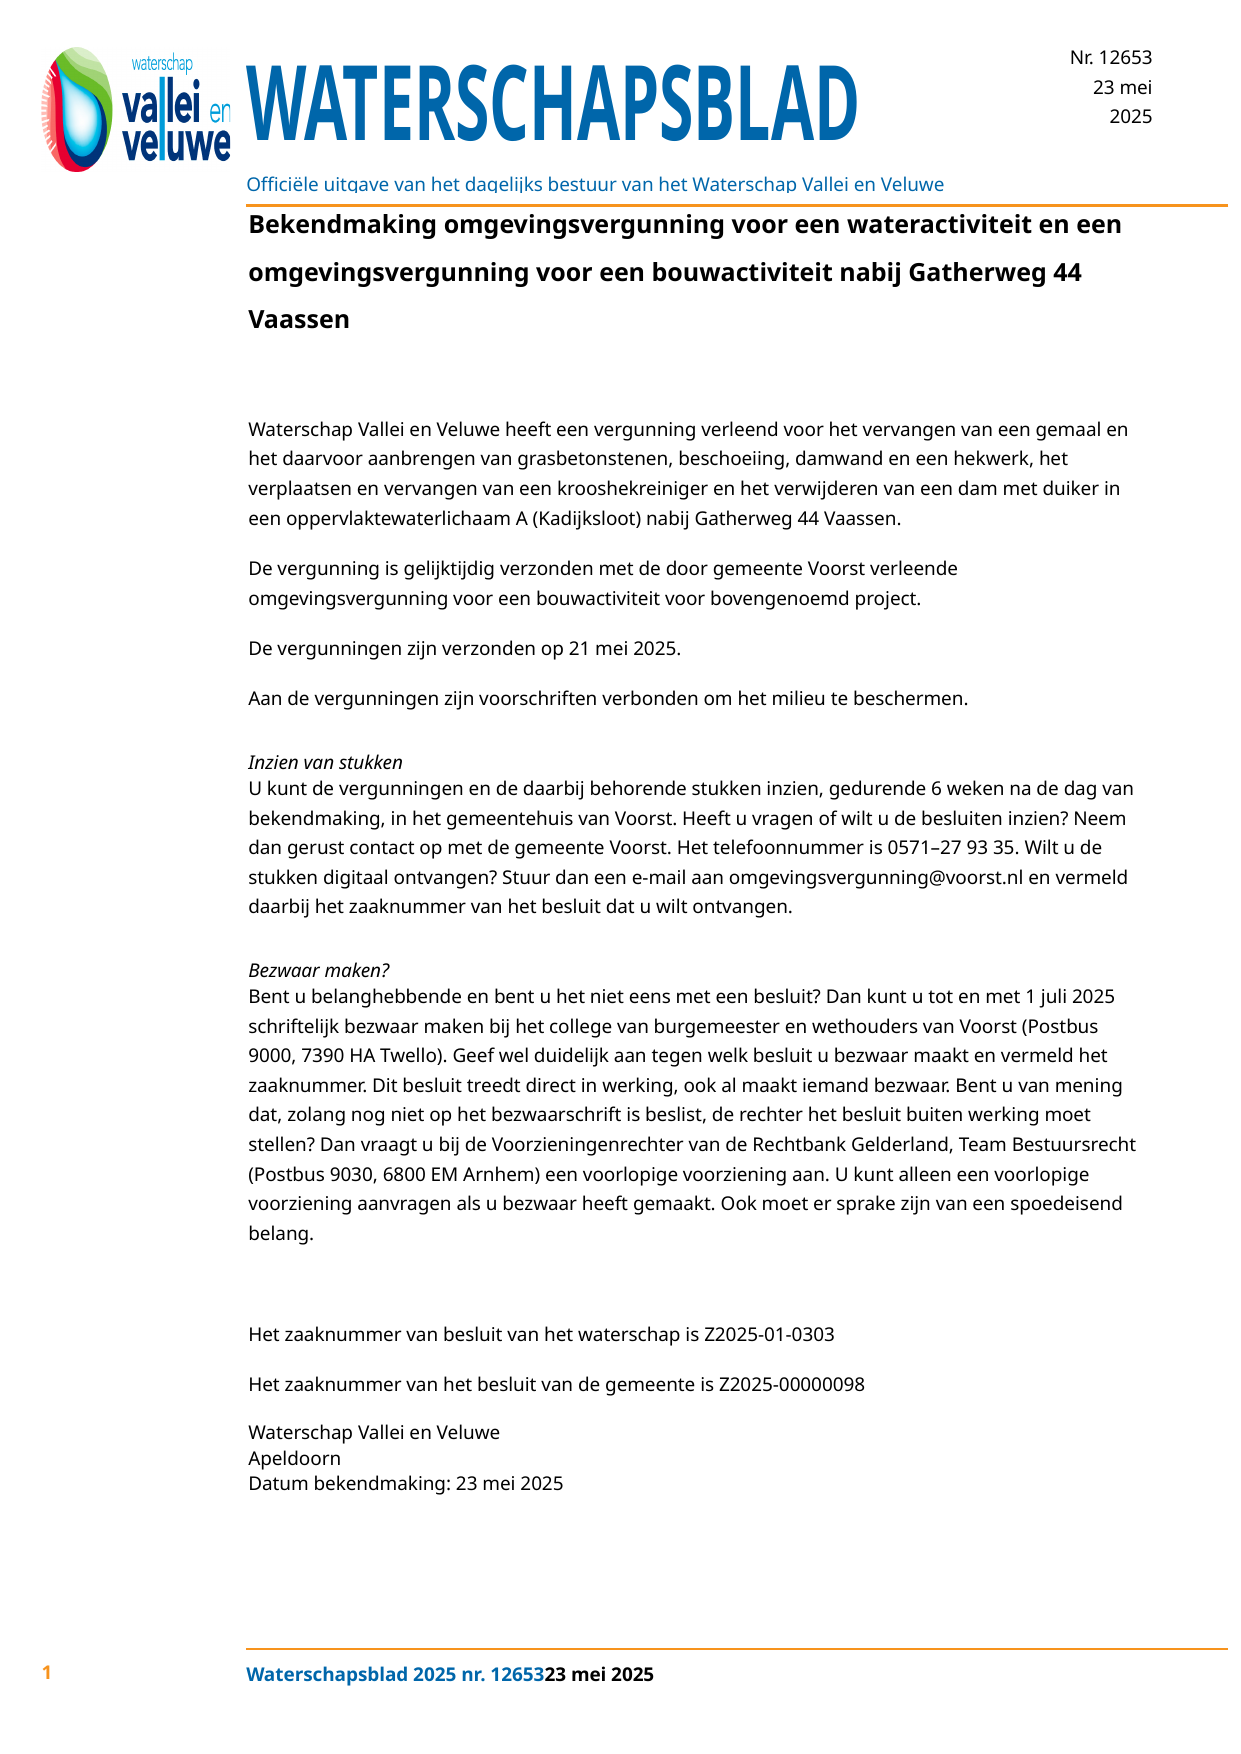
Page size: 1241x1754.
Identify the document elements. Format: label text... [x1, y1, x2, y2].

text Bent u belanghebbende en bent u het niet eens met een besluit? Dan kunt u tot en met 1 juli 2025 schriftelijk bezwaar maken bij het college van burgemeester en wethouders van Voorst (Postbus 9000, 7390 HA Twello). Geef wel duidelijk aan tegen welk besluit u bezwaar maakt en vermeld het zaaknummer. Dit besluit treedt direct in werking, ook al maakt iemand bezwaar. Bent u van mening dat, zolang nog niet op het bezwaarschrift is beslist, de rechter het besluit buiten werking moet stellen? Dan vraagt u bij de Voorzieningenrechter van de Rechtbank Gelderland, Team Bestuursrecht (Postbus 9030, 6800 EM Arnhem) een voorlopige voorziening aan. U kunt alleen een voorlopige voorziening aanvragen als u bezwaar heeft gemaakt. Ook moet er sprake zijn van een spoedeisend belang. [248, 983, 1152, 1246]
text Datum bekendmaking: 23 mei 2025 [248, 1470, 1152, 1496]
text De vergunningen zijn verzonden op 21 mei 2025. [248, 635, 1152, 661]
text Waterschap Vallei en Veluwe [248, 1419, 1152, 1445]
text U kunt de vergunningen en de daarbij behorende stukken inzien, gedurende 6 weken na de dag van bekendmaking, in het gemeentehuis van Voorst. Heeft u vragen of wilt u de besluiten inzien? Neem dan gerust contact op met de gemeente Voorst. Het telefoonnummer is 0571–27 93 35. Wilt u de stukken digitaal ontvangen? Stuur dan een e-mail aan omgevingsvergunning@voorst.nl en vermeld daarbij het zaaknummer van het besluit dat u wilt ontvangen. [248, 775, 1152, 919]
text Inzien van stukken [248, 749, 1152, 775]
text De vergunning is gelijktijdig verzonden met de door gemeente Voorst verleende omgevingsvergunning voor een bouwactiviteit voor bovengenoemd project. [248, 555, 1152, 610]
picture [41, 47, 231, 172]
text Aan de vergunningen zijn voorschriften verbonden om het milieu te beschermen. [248, 686, 1152, 711]
text Het zaaknummer van besluit van het waterschap is Z2025-01-0303 [248, 1321, 1152, 1346]
text Bezwaar maken? [248, 957, 1152, 983]
text Het zaaknummer van het besluit van de gemeente is Z2025-00000098 [248, 1371, 1152, 1397]
text Bekendmaking omgevingsvergunning voor een wateractiviteit en een omgevingsvergunning voor een bouwactiviteit nabij Gatherweg 44 Vaassen [248, 207, 1152, 336]
text Apeldoorn [248, 1445, 1152, 1470]
text Waterschap Vallei en Veluwe heeft een vergunning verleend voor het vervangen van een gemaal en het daarvoor aanbrengen van grasbetonstenen, beschoeiing, damwand en een hekwerk, het verplaatsen en vervangen van een krooshekreiniger en het verwijderen van een dam met duiker in een oppervlaktewaterlichaam A (Kadijksloot) nabij Gatherweg 44 Vaassen. [248, 416, 1152, 530]
